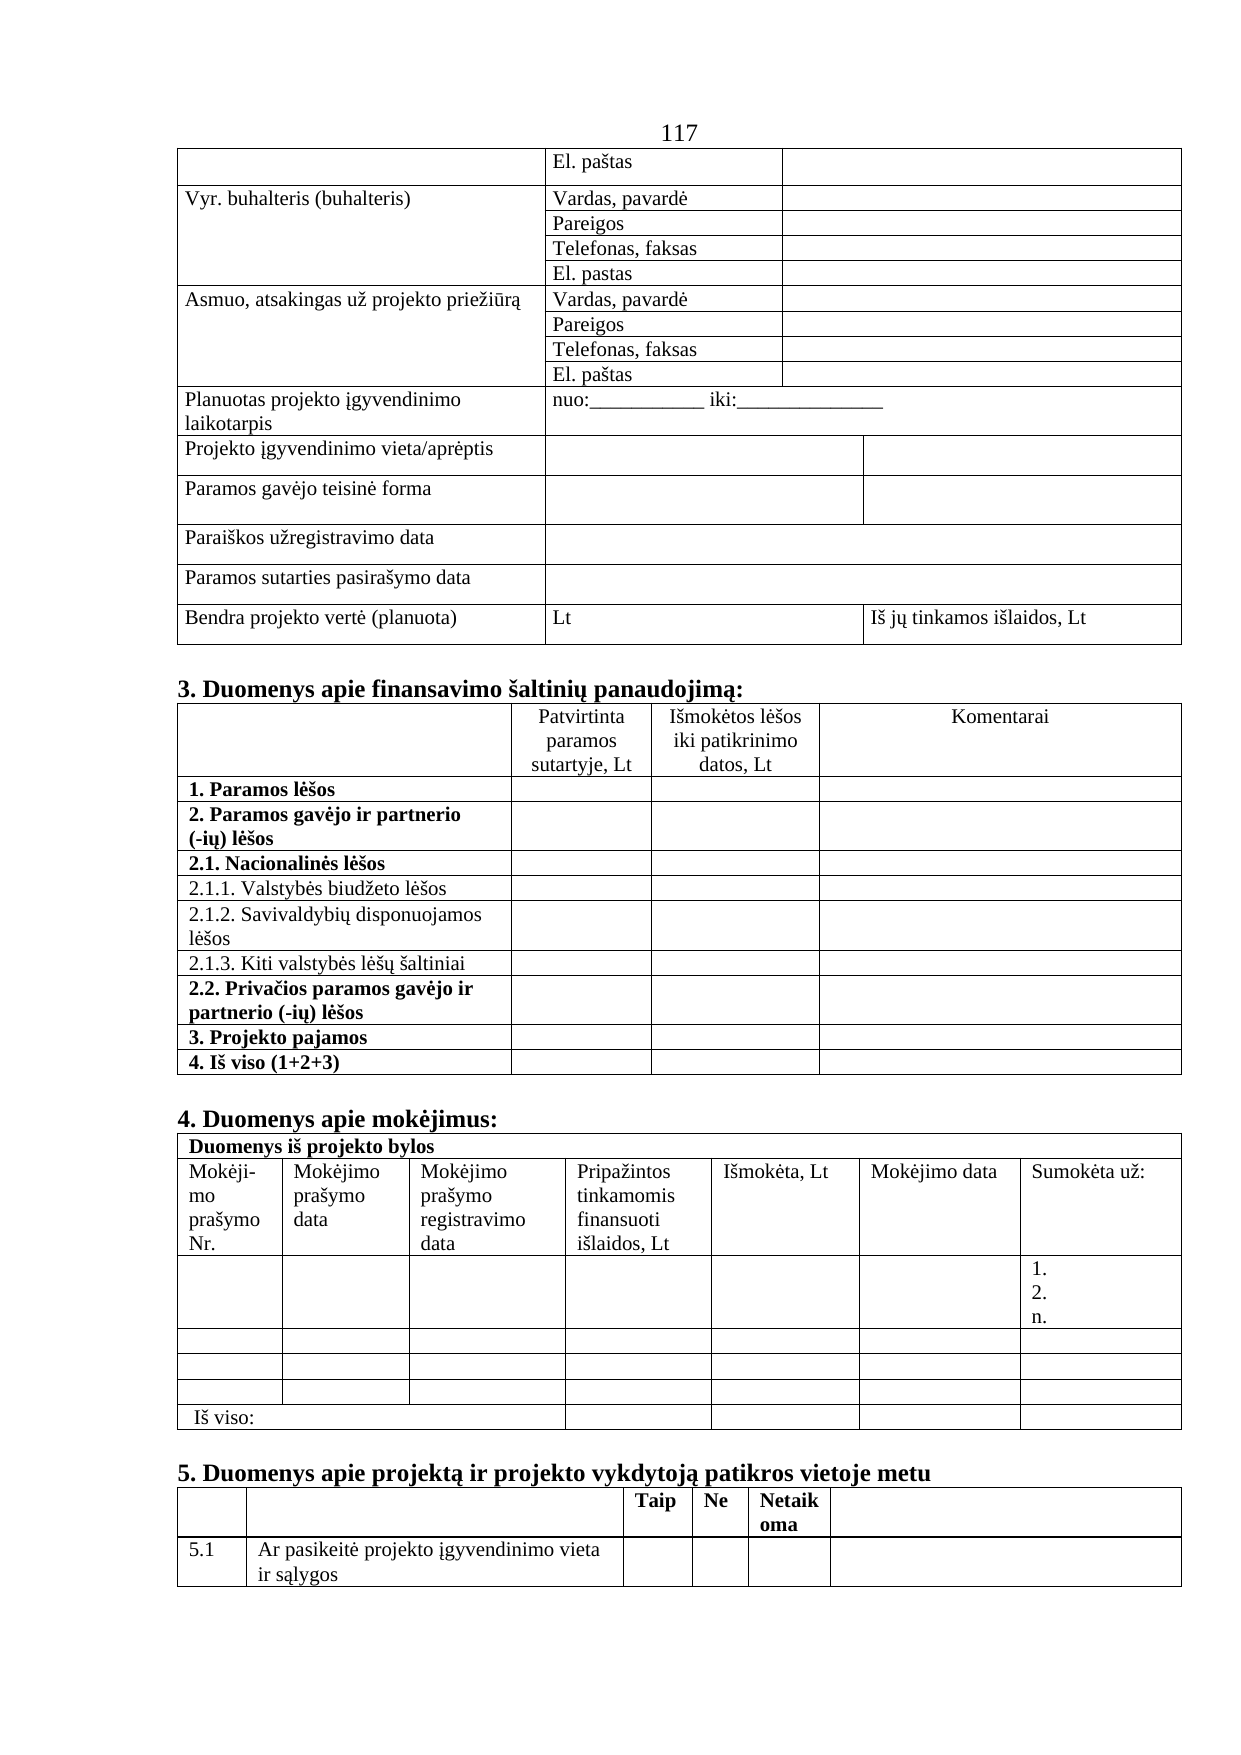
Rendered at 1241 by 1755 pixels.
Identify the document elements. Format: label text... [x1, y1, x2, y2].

table_cell Iš jų tinkamos išlaidos, Lt [864, 605, 1181, 644]
table_cell [410, 1256, 565, 1328]
table_header [247, 1488, 623, 1536]
table_cell [652, 777, 819, 801]
table_cell [652, 876, 819, 900]
table_cell [783, 362, 1181, 386]
table_cell Mokėjimo data [860, 1159, 1020, 1255]
table_cell [860, 1380, 1020, 1403]
table_cell Pareigos [546, 312, 782, 336]
table_header Ne [693, 1488, 748, 1536]
table_cell [783, 236, 1181, 260]
table_cell [1021, 1405, 1181, 1429]
table_header [178, 1488, 246, 1536]
table_cell [283, 1329, 409, 1353]
table_cell Projekto įgyvendinimo vieta/aprėptis [178, 436, 545, 475]
table_cell [712, 1380, 859, 1403]
table_cell [820, 851, 1181, 875]
table_cell El. paštas [546, 362, 782, 386]
table_cell [783, 286, 1181, 311]
table_cell [566, 1329, 711, 1353]
table_cell 2.1.3. Kiti valstybės lėšų šaltiniai [178, 951, 511, 975]
table_cell [864, 436, 1181, 475]
table_cell [178, 1354, 282, 1378]
table_cell [749, 1538, 830, 1586]
table_cell Pareigos [546, 211, 782, 235]
table_cell Pripažintos tinkamomis finansuoti išlaidos, Lt [566, 1159, 711, 1255]
table_header Patvirtinta paramos sutartyje, Lt [512, 704, 651, 776]
table_cell [820, 876, 1181, 900]
table_cell [652, 1025, 819, 1049]
table_cell [820, 777, 1181, 801]
table_cell [860, 1256, 1020, 1328]
table_cell 3. Projekto pajamos [178, 1025, 511, 1049]
table_header Duomenys iš projekto bylos [178, 1134, 1181, 1158]
table_cell [178, 1380, 282, 1403]
table_cell [566, 1380, 711, 1403]
table_cell [783, 149, 1181, 185]
table_cell [831, 1538, 1181, 1586]
table_cell [783, 337, 1181, 361]
text 3. Duomenys apie finansavimo šaltinių panaudojimą: [177, 674, 1181, 703]
text 4. Duomenys apie mokėjimus: [177, 1104, 1181, 1133]
table_cell [178, 1256, 282, 1328]
table_cell [712, 1405, 859, 1429]
table_cell [820, 1050, 1181, 1074]
table_cell El. paštas [546, 149, 782, 185]
table_cell 2.2. Privačios paramos gavėjo ir partnerio (-ių) lėšos [178, 976, 511, 1024]
table_cell [546, 525, 1181, 564]
table_header Netaikoma [749, 1488, 830, 1536]
table_cell [652, 901, 819, 949]
table_cell [820, 901, 1181, 949]
table_cell [820, 976, 1181, 1024]
table_cell Mokėjimo prašymo registravimo data [410, 1159, 565, 1255]
table_cell [546, 436, 863, 475]
table_cell Lt [546, 605, 863, 644]
table_cell [820, 802, 1181, 850]
table_header Taip [624, 1488, 692, 1536]
table_cell [512, 876, 651, 900]
table_cell [512, 951, 651, 975]
table_header Išmokėtos lėšos iki patikrinimo datos, Lt [652, 704, 819, 776]
table_cell [546, 476, 863, 524]
table_cell 2.1.2. Savivaldybių disponuojamos lėšos [178, 901, 511, 949]
table_cell [512, 802, 651, 850]
table_cell [566, 1256, 711, 1328]
text 5. Duomenys apie projektą ir projekto vykdytoją patikros vietoje metu [177, 1458, 1181, 1487]
table_cell [1021, 1380, 1181, 1403]
table_cell [712, 1256, 859, 1328]
table_cell [566, 1405, 711, 1429]
table_cell 2. Paramos gavėjo ir partnerio (-ių) lėšos [178, 802, 511, 850]
table_cell [1021, 1329, 1181, 1353]
table_cell Telefonas, faksas [546, 337, 782, 361]
table_cell [652, 976, 819, 1024]
table_cell [410, 1329, 565, 1353]
table_cell [783, 261, 1181, 285]
table_cell [783, 312, 1181, 336]
table_cell Sumokėta už: [1021, 1159, 1181, 1255]
table_cell 4. Iš viso (1+2+3) [178, 1050, 511, 1074]
table_cell [820, 951, 1181, 975]
table_cell 5.1 [178, 1538, 246, 1586]
table_cell Vyr. buhalteris (buhalteris) [178, 186, 545, 285]
table_cell [860, 1354, 1020, 1378]
table_cell Išmokėta, Lt [712, 1159, 859, 1255]
table_cell Bendra projekto vertė (planuota) [178, 605, 545, 644]
table_cell nuo:___________ iki:______________ [546, 387, 1181, 435]
table_cell [512, 1025, 651, 1049]
table_cell [410, 1354, 565, 1378]
table_cell Mokėjimo prašymo data [283, 1159, 409, 1255]
table_cell 2.1. Nacionalinės lėšos [178, 851, 511, 875]
table_cell Telefonas, faksas [546, 236, 782, 260]
table_cell El. pastas [546, 261, 782, 285]
table_cell [652, 802, 819, 850]
table_cell [283, 1354, 409, 1378]
table_cell Iš viso: [178, 1405, 565, 1429]
table_cell [512, 1050, 651, 1074]
table_cell Paramos sutarties pasirašymo data [178, 565, 545, 604]
table_header Komentarai [820, 704, 1181, 776]
table_cell [512, 901, 651, 949]
table_cell [1021, 1354, 1181, 1378]
table_cell Paramos gavėjo teisinė forma [178, 476, 545, 524]
table_cell 1. Paramos lėšos [178, 777, 511, 801]
table_header [178, 704, 511, 776]
table_cell [178, 149, 545, 185]
table_cell Asmuo, atsakingas už projekto priežiūrą [178, 286, 545, 386]
table_header [831, 1488, 1181, 1536]
table_cell [512, 976, 651, 1024]
table_cell [820, 1025, 1181, 1049]
table_cell Planuotas projekto įgyvendinimo laikotarpis [178, 387, 545, 435]
table_cell [512, 851, 651, 875]
table_cell Ar pasikeitė projekto įgyvendinimo vieta ir sąlygos [247, 1538, 623, 1586]
table_cell [693, 1538, 748, 1586]
table_cell [283, 1380, 409, 1403]
table_cell [566, 1354, 711, 1378]
table_cell [864, 476, 1181, 524]
table_cell [860, 1329, 1020, 1353]
table_cell [860, 1405, 1020, 1429]
table_cell [652, 951, 819, 975]
table_cell 2.1.1. Valstybės biudžeto lėšos [178, 876, 511, 900]
table_cell Paraiškos užregistravimo data [178, 525, 545, 564]
table_cell Mokėji-mo prašymo Nr. [178, 1159, 282, 1255]
table_cell Vardas, pavardė [546, 186, 782, 210]
table_cell [783, 186, 1181, 210]
table_cell [283, 1256, 409, 1328]
table_cell [624, 1538, 692, 1586]
table_cell [712, 1329, 859, 1353]
table_cell [178, 1329, 282, 1353]
table_cell [712, 1354, 859, 1378]
table_cell Vardas, pavardė [546, 286, 782, 311]
table_cell [652, 1050, 819, 1074]
table_cell [652, 851, 819, 875]
table_cell [546, 565, 1181, 604]
table_cell [512, 777, 651, 801]
table_cell 1. 2. n. [1021, 1256, 1181, 1328]
table_cell [410, 1380, 565, 1403]
table_cell [783, 211, 1181, 235]
